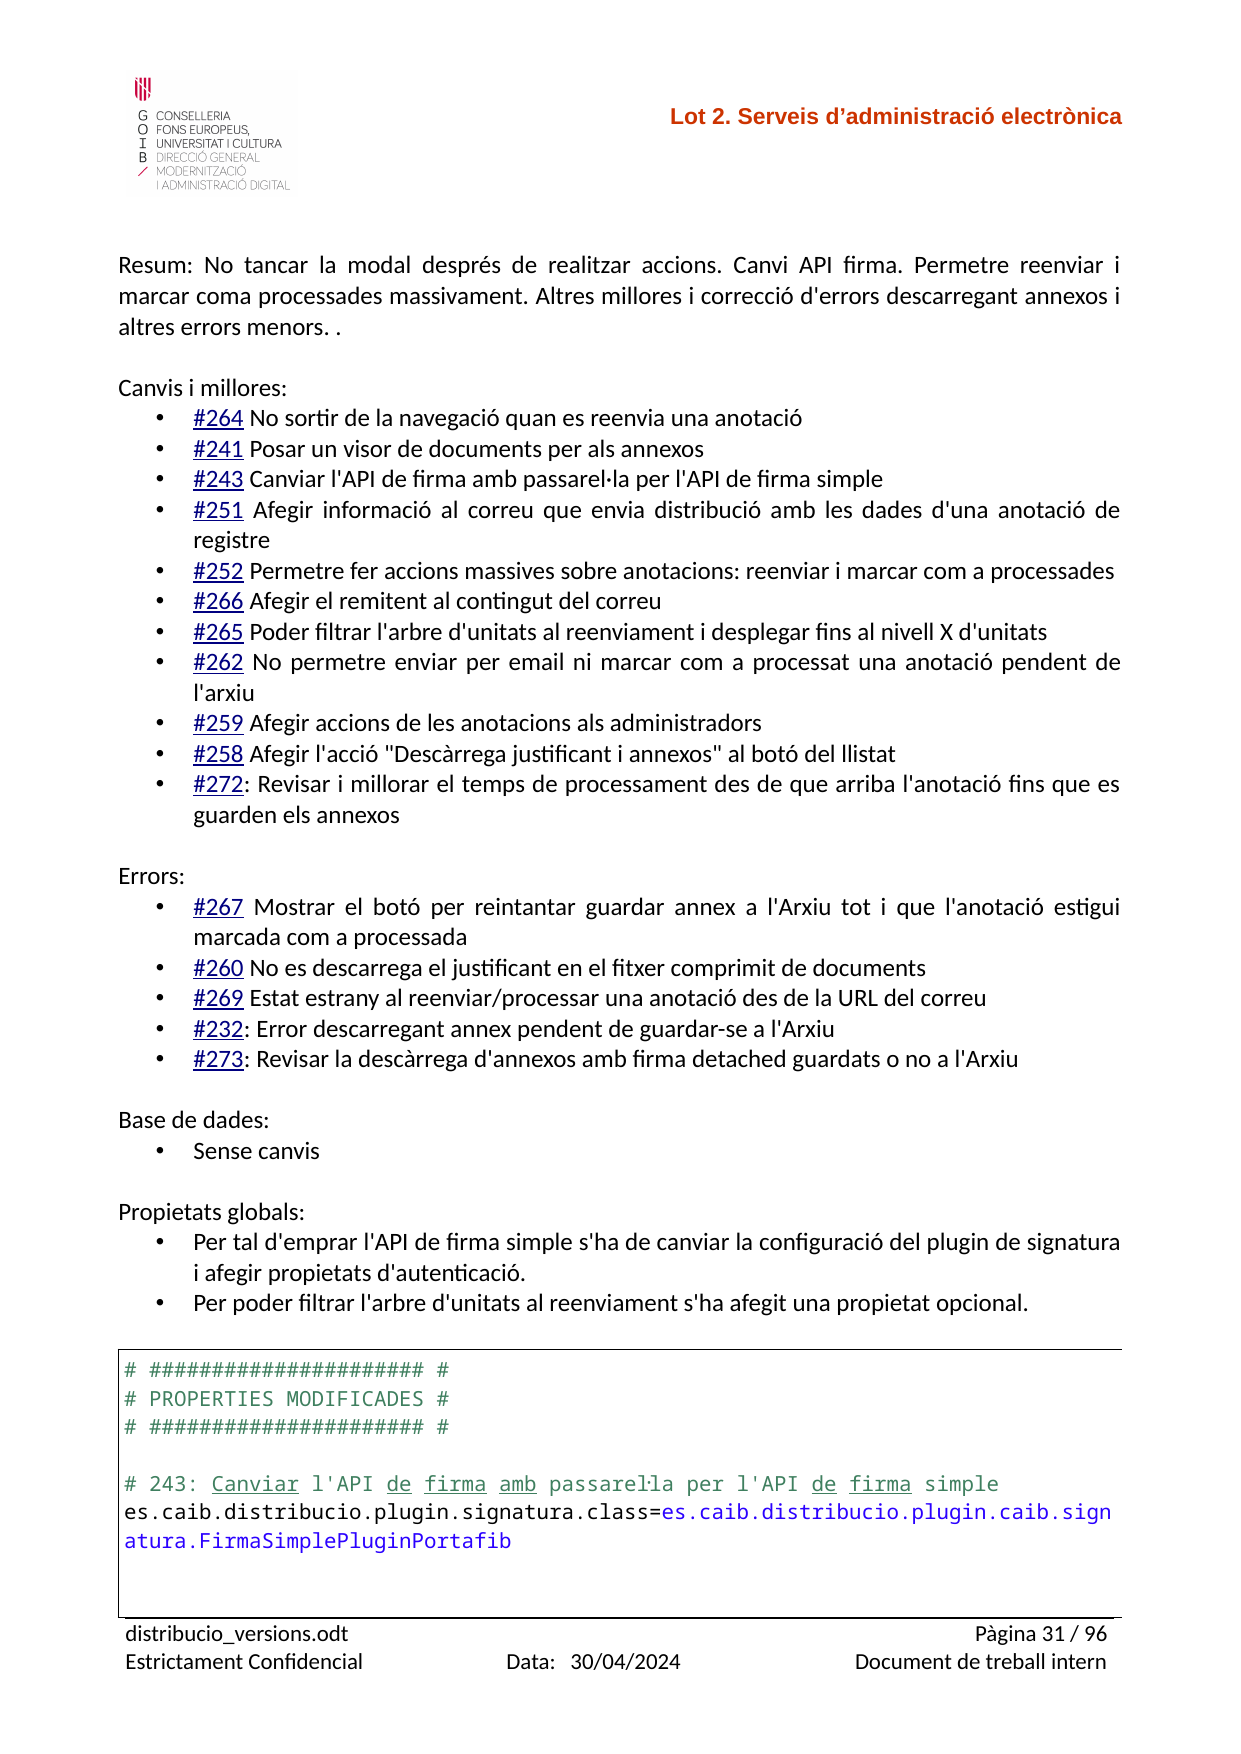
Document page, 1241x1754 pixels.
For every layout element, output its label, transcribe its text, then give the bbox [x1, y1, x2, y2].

text Errors: [118, 860, 1122, 891]
list #241 Posar un visor de documents per als annexos [156, 433, 1122, 463]
list #232: Error descarregant annex pendent de guardar-se a l'Arxiu [156, 1013, 1122, 1043]
list #269 Estat estrany al reenviar/processar una anotació des de la URL del correu [156, 982, 1122, 1013]
list #259 Afegir accions de les anotacions als administradors [156, 707, 1122, 738]
list Sense canvis [156, 1135, 1122, 1165]
text Resum: No tancar la modal després de realitzar accions. Canvi API firma. Permetre reenviar i marcar coma processades massivament. Altres millores i correcció d'errors descarregant annexos i altres errors menors. . [118, 250, 1122, 341]
list #273: Revisar la descàrrega d'annexos amb firma detached guardats o no a l'Arxiu [156, 1043, 1122, 1074]
list #262 No permetre enviar per email ni marcar com a processat una anotació pendent de l'arxiu [156, 646, 1122, 707]
list #251 Afegir informació al correu que envia distribució amb les dades d'una anotació de registre [156, 494, 1122, 555]
list #266 Afegir el remitent al contingut del correu [156, 585, 1122, 616]
list #267 Mostrar el botó per reintantar guardar annex a l'Arxiu tot i que l'anotació estigui marcada com a processada [156, 891, 1122, 952]
list #260 No es descarrega el justificant en el fitxer comprimit de documents [156, 952, 1122, 982]
list #243 Canviar l'API de firma amb passarel·la per l'API de firma simple [156, 463, 1122, 494]
text Base de dades: [118, 1104, 1122, 1135]
list #258 Afegir l'acció "Descàrrega justificant i annexos" al botó del llistat [156, 738, 1122, 768]
list Per tal d'emprar l'API de firma simple s'ha de canviar la configuració del plugin de signatura i afegir propietats d'autenticació. [156, 1226, 1122, 1287]
list #265 Poder filtrar l'arbre d'unitats al reenviament i desplegar fins al nivell X d'unitats [156, 616, 1122, 646]
text Canvis i millores: [118, 372, 1122, 402]
list #252 Permetre fer accions massives sobre anotacions: reenviar i marcar com a processades [156, 555, 1122, 585]
table_header # ###################### # # PROPERTIES MODIFICADES # # ###################### # # 243: Canviar l'API de firma amb passarel·la per l'API de firma simple es.caib.distribucio.plugin.signatura.class=es.caib.distribucio.plugin.caib.signatura.FirmaSimplePluginPortafib [119, 1350, 1122, 1617]
list #272: Revisar i millorar el temps de processament des de que arriba l'anotació fins que es guarden els annexos [156, 768, 1122, 829]
list #264 No sortir de la navegació quan es reenvia una anotació [156, 402, 1122, 433]
text Propietats globals: [118, 1196, 1122, 1226]
list Per poder filtrar l'arbre d'unitats al reenviament s'ha afegit una propietat opcional. [156, 1287, 1122, 1318]
picture [126, 70, 299, 197]
